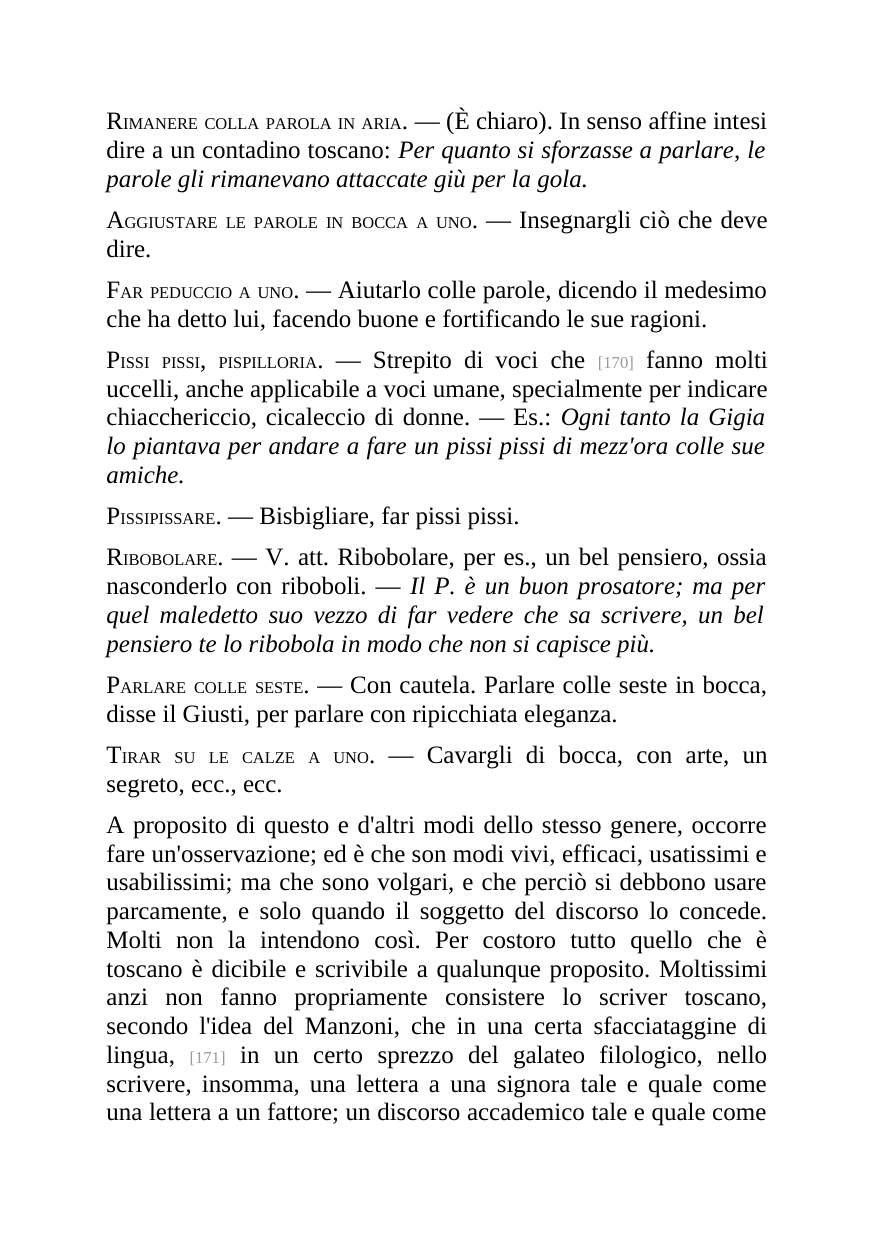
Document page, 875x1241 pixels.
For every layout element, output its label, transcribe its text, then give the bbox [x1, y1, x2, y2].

text Parlare colle seste. — Con cautela. Parlare colle seste in bocca, disse il Giusti, per parlare con ripicchiata eleganza. [106, 670, 768, 727]
text Pissi pissi, pispilloria. — Strepito di voci che [170] fanno molti uccelli, anche applicabile a voci umane, specialmente per indicare chiacchericcio, cicaleccio di donne. — Es.: Ogni tanto la Gigia lo piantava per andare a fare un pissi pissi di mezz'ora colle sue amiche. [106, 345, 768, 489]
text Ribobolare. — V. att. Ribobolare, per es., un bel pensiero, ossia nasconderlo con riboboli. — Il P. è un buon prosatore; ma per quel maledetto suo vezzo di far vedere che sa scrivere, un bel pensiero te lo ribobola in modo che non si capisce più. [106, 542, 768, 657]
text A proposito di questo e d'altri modi dello stesso genere, occorre fare un'osservazione; ed è che son modi vivi, efficaci, usatissimi e usabilissimi; ma che sono volgari, e che perciò si debbono usare parcamente, e solo quando il soggetto del discorso lo concede. Molti non la intendono così. Per costoro tutto quello che è toscano è dicibile e scrivibile a qualunque proposito. Moltissimi anzi non fanno propriamente consistere lo scriver toscano, secondo l'idea del Manzoni, che in una certa sfacciataggine di lingua, [171] in un certo sprezzo del galateo filologico, nello scrivere, insomma, una lettera a una signora tale e quale come una lettera a un fattore; un discorso accademico tale e quale come [106, 810, 768, 1126]
text Far peduccio a uno. — Aiutarlo colle parole, dicendo il medesimo che ha detto lui, facendo buone e fortificando le sue ragioni. [106, 275, 768, 332]
text Tirar su le calze a uno. — Cavargli di bocca, con arte, un segreto, ecc., ecc. [106, 740, 768, 797]
text Pissipissare. — Bisbigliare, far pissi pissi. [106, 501, 768, 530]
text Rimanere colla parola in aria. — (È chiaro). In senso affine intesi dire a un contadino toscano: Per quanto si sforzasse a parlare, le parole gli rimanevano attaccate giù per la gola. [106, 106, 768, 192]
text Aggiustare le parole in bocca a uno. — Insegnargli ciò che deve dire. [106, 205, 768, 262]
